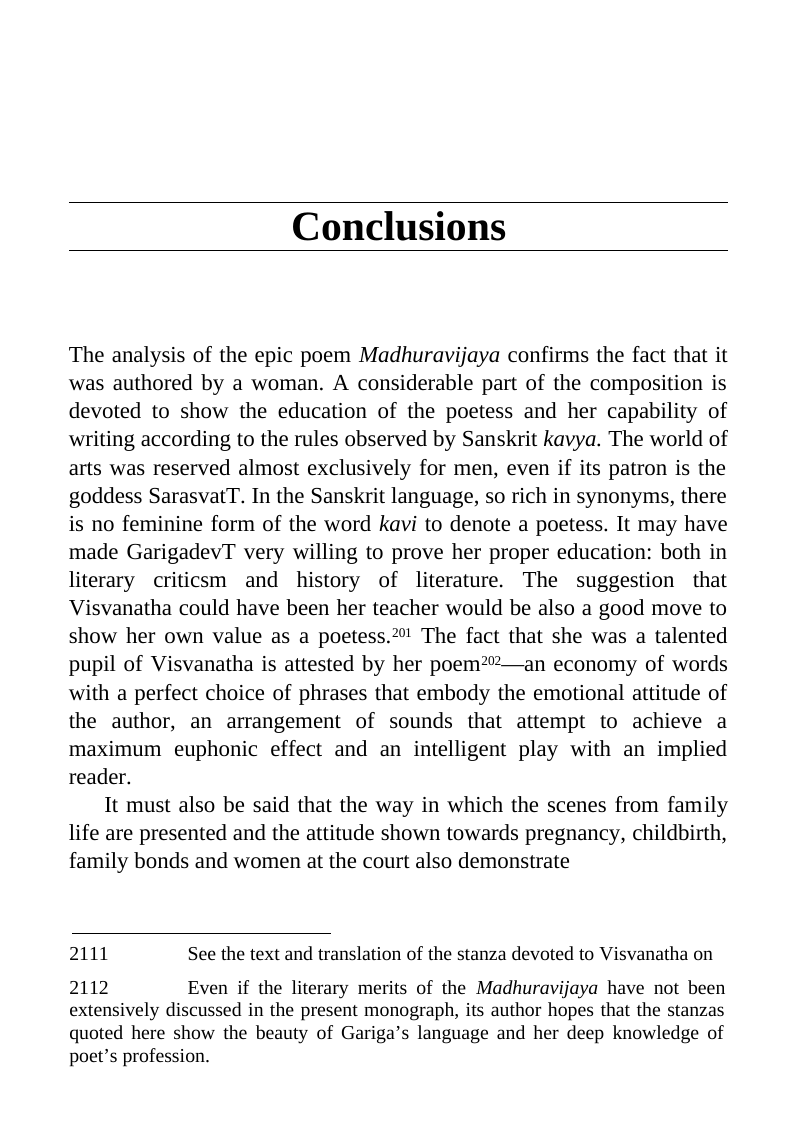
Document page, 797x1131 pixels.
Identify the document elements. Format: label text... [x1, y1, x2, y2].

list See the text and translation of the stanza devoted to Visvanatha on p. 34. [69, 942, 726, 967]
list Even if the literary merits of the Madhuravijaya have not been extensively discussed in the present monograph, its author hopes that the stanzas quoted here show the beauty of Gariga’s language and her deep knowledge of poet’s profession. [69, 976, 726, 1067]
text The analysis of the epic poem Madhuravijaya confirms the fact that it was authored by a woman. A considerable part of the composition is devoted to show the education of the poetess and her capability of writing according to the rules observed by San­skrit kavya. The world of arts was reserved almost exclusively for men, even if its patron is the goddess SarasvatT. In the Sanskrit language, so rich in synonyms, there is no feminine form of the word kavi to denote a poetess. It may have made GarigadevT very willing to prove her proper education: both in literary criticsm and history of literature. The suggestion that Visvanatha could have been her teacher would be also a good move to show her own value as a poetess.201 The fact that she was a talented pupil of Visvanatha is attested by her poem202—an economy of words with a perfect choice of phrases that embody the emotional attitude of the author, an arrangement of sounds that attempt to achieve a maximum euphonic effect and an intelligent play with an implied reader. [69, 341, 728, 789]
subtitle Conclusions [69, 203, 728, 250]
text It must also be said that the way in which the scenes from fam­ily life are presented and the attitude shown towards pregnancy, childbirth, family bonds and women at the court also demonstrate [69, 791, 728, 873]
